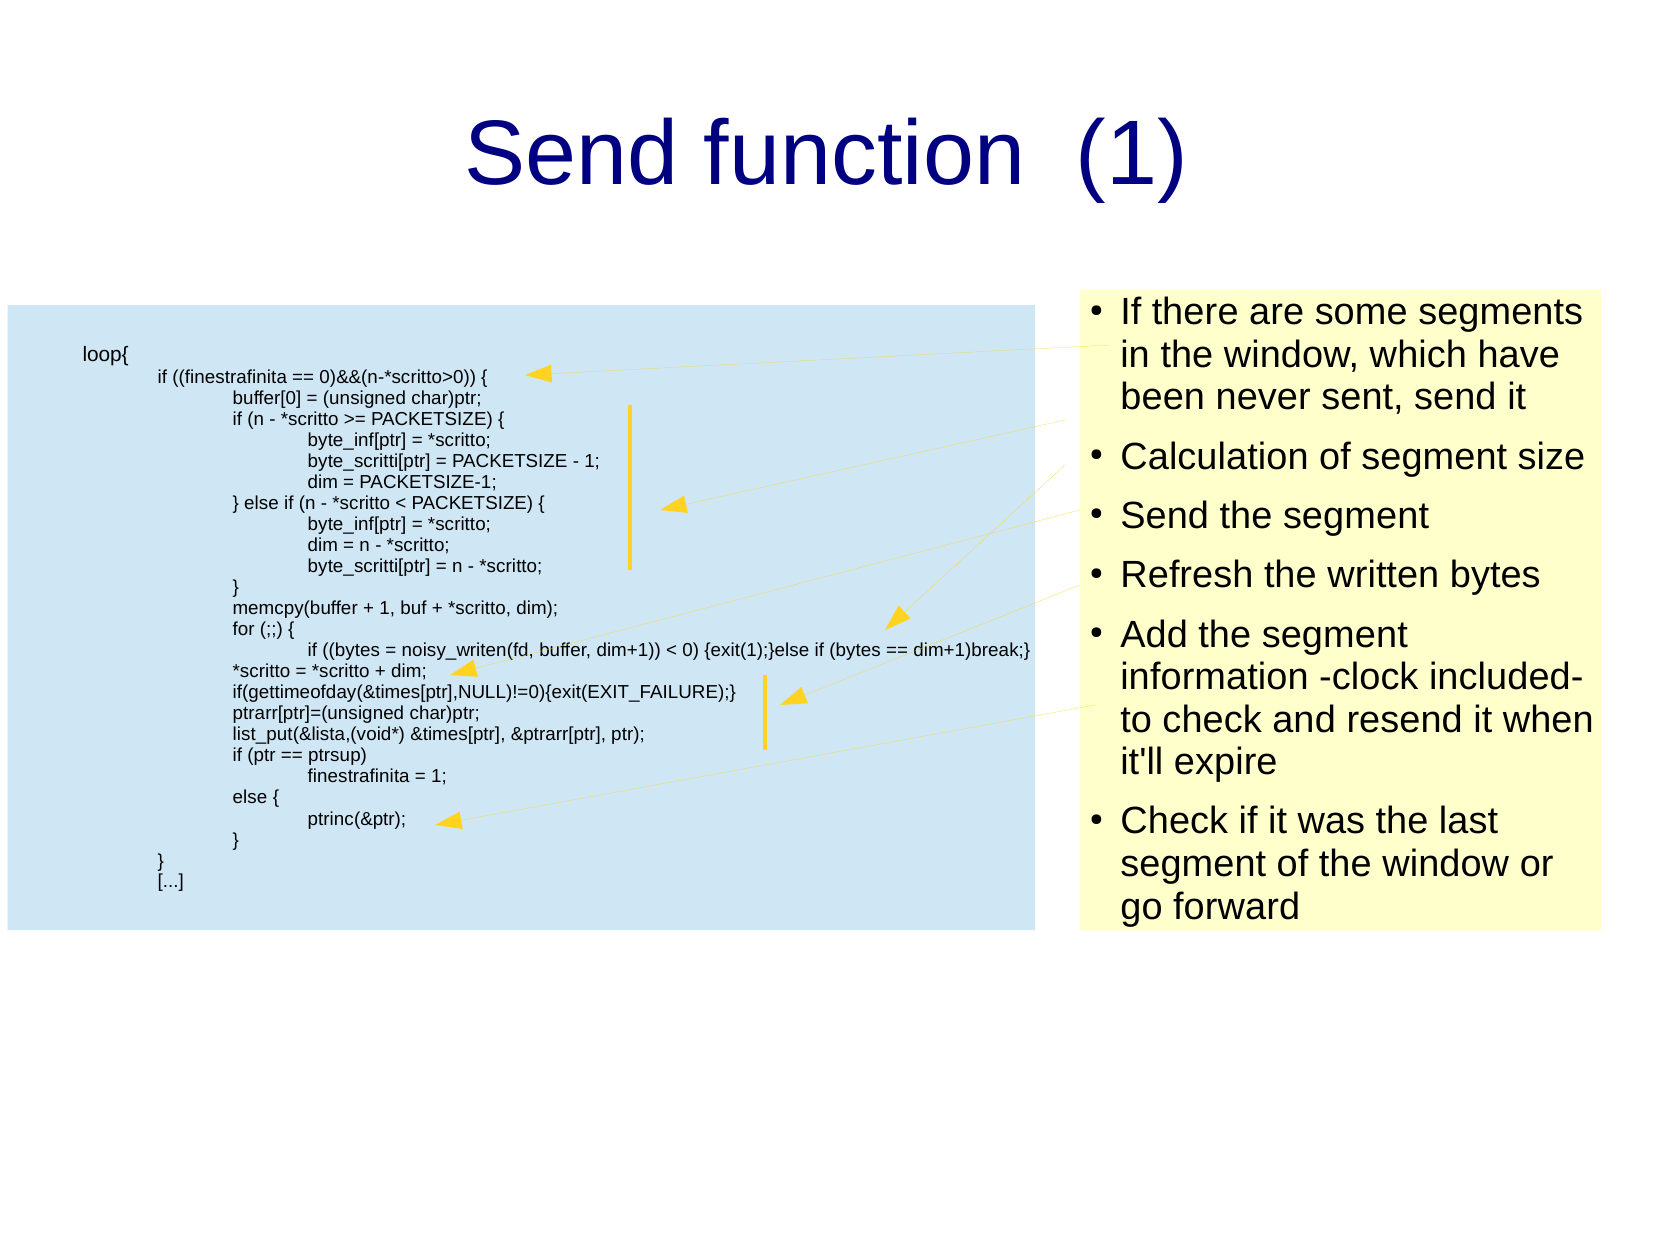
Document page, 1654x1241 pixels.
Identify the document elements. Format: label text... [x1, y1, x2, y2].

list If there are some segments in the window, which have been never sent, send it Calculation of segment size Send the segment Refresh the written bytes Add the segment information -clock included- to check and resend it when it'll expire Check if it was the last segment of the window or go forward [1080, 290, 1601, 931]
text_box loop{ if ((finestrafinita == 0)&&(n-*scritto>0)) { buffer[0] = (unsigned char)ptr; if (n - *scritto >= PACKETSIZE) { byte_inf[ptr] = *scritto; byte_scritti[ptr] = PACKETSIZE - 1; dim = PACKETSIZE-1; } else if (n - *scritto < PACKETSIZE) { byte_inf[ptr] = *scritto; dim = n - *scritto; byte_scritti[ptr] = n - *scritto; } memcpy(buffer + 1, buf + *scritto, dim); for (;;) { if ((bytes = noisy_writen(fd, buffer, dim+1)) < 0) {exit(1);}else if (bytes == dim+1)break;} *scritto = *scritto + dim; if(gettimeofday(&times[ptr],NULL)!=0){exit(EXIT_FAILURE);} ptrarr[ptr]=(unsigned char)ptr; list_put(&lista,(void*) &times[ptr], &ptrarr[ptr], ptr); if (ptr == ptrsup) finestrafinita = 1; else { ptrinc(&ptr); } } [...] [7, 305, 1036, 931]
title Send function (1) [82, 49, 1571, 257]
